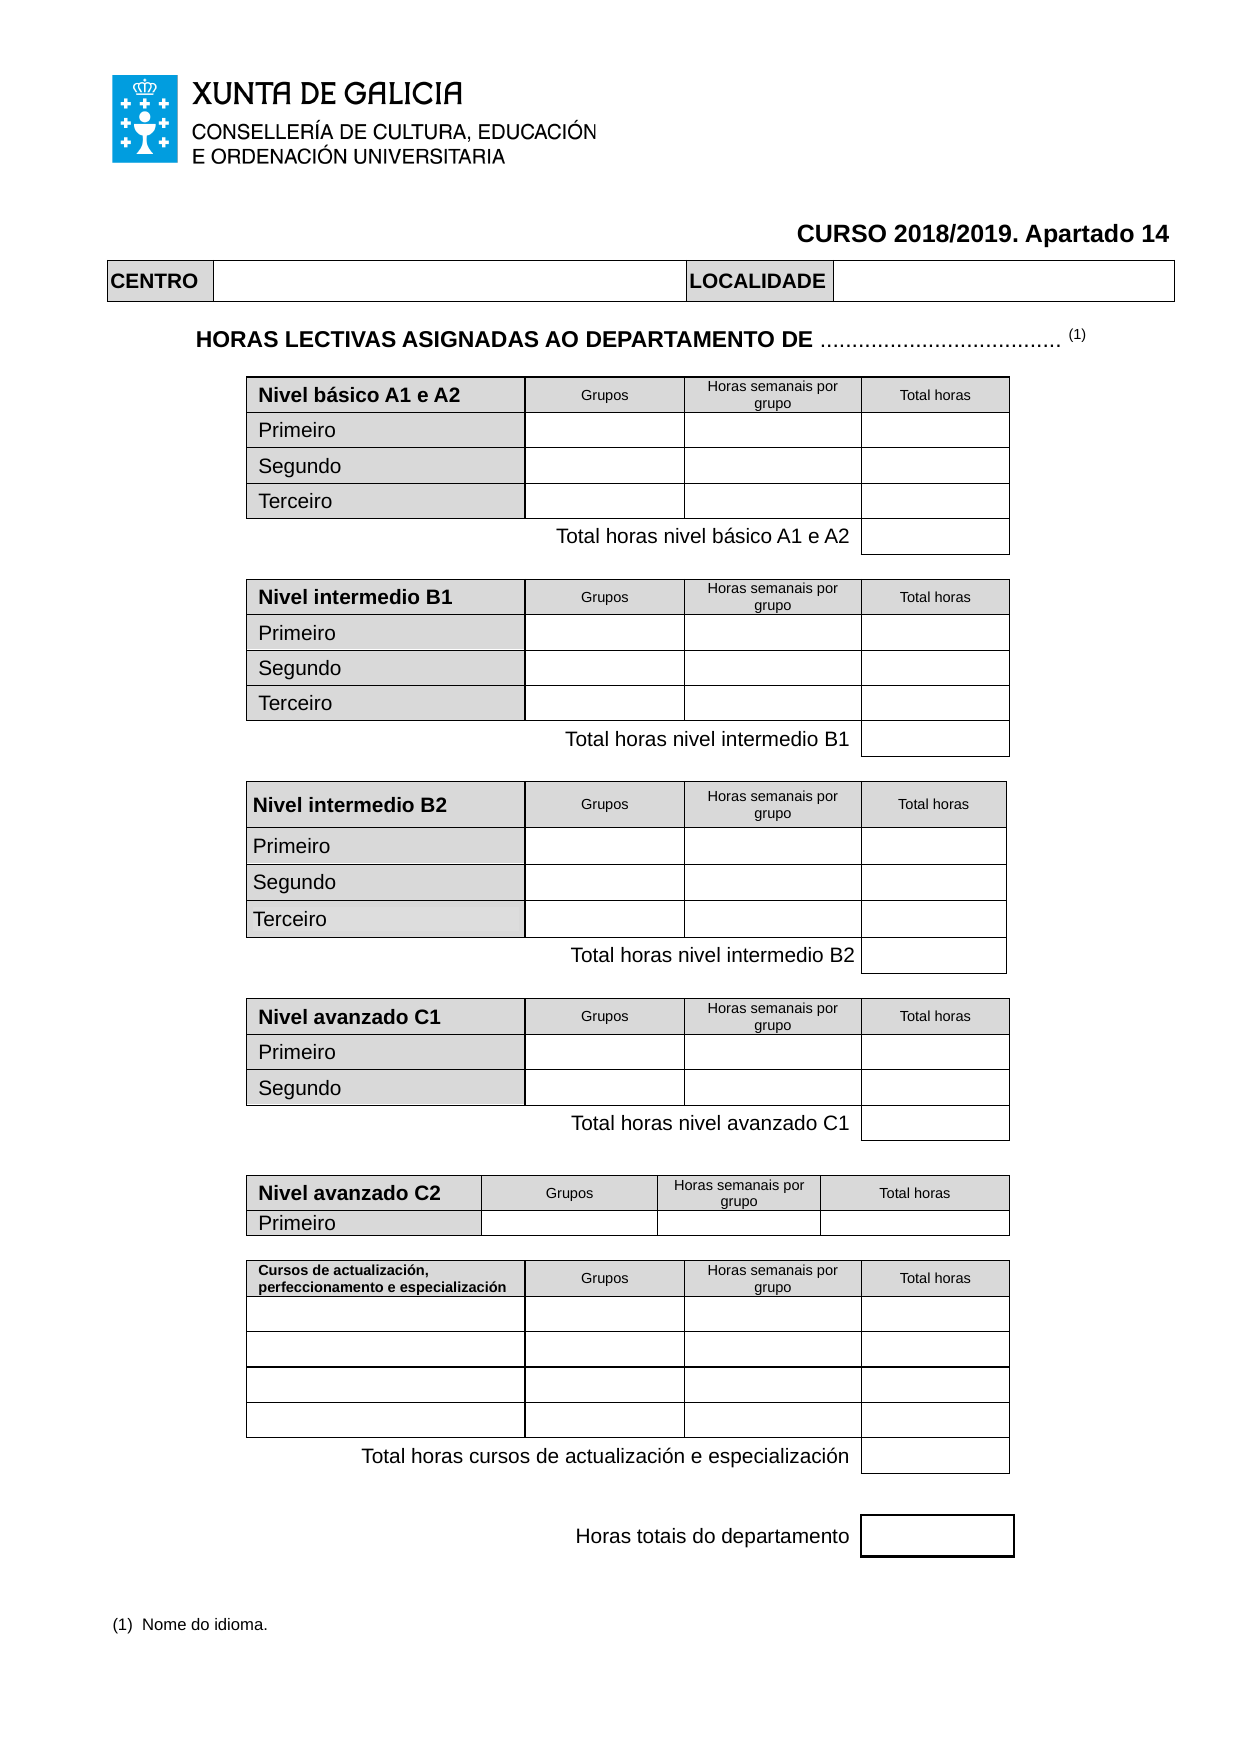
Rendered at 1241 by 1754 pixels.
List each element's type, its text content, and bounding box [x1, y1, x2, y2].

table_cell [684, 1236, 861, 1260]
table_cell Horas semanais por grupo [685, 580, 861, 614]
table_cell [685, 865, 861, 900]
table_cell Total horas nivel intermedio B2 [247, 938, 861, 973]
table_cell Grupos [526, 580, 684, 614]
table_cell [247, 1140, 861, 1175]
table_cell Terceiro [247, 484, 524, 518]
table_cell [862, 1368, 1009, 1402]
table_cell [685, 615, 861, 649]
table_cell [1010, 998, 1014, 1034]
table_cell [526, 828, 684, 863]
table_header [834, 261, 1174, 301]
text HORAS LECTIVAS ASIGNADAS AO DEPARTAMENTO DE ...................................... (1) [112, 326, 1169, 352]
table_cell [861, 1141, 1006, 1175]
table_cell Total horas [862, 999, 1009, 1034]
table_cell [1006, 1140, 1014, 1175]
table_cell [526, 448, 684, 483]
table_cell [526, 1332, 684, 1366]
table_cell [862, 448, 1009, 483]
table_cell Horas semanais por grupo [685, 1261, 861, 1296]
table_cell Terceiro [247, 901, 524, 937]
table_cell [685, 1297, 861, 1331]
table_cell [1010, 1437, 1014, 1473]
table_cell [247, 1236, 525, 1260]
table_cell Total horas nivel intermedio B1 [247, 721, 861, 756]
table_cell [685, 1332, 861, 1366]
table_cell [684, 756, 861, 781]
table_cell Primeiro [247, 413, 524, 447]
table_cell [861, 1474, 1006, 1514]
table_header Total horas [862, 378, 1009, 412]
table_header Horas semanais por grupo [685, 378, 861, 412]
table_cell [526, 865, 684, 900]
table_cell [1006, 554, 1014, 579]
table_cell [1010, 447, 1014, 483]
table_cell [247, 554, 525, 579]
table_cell Horas totais do departamento [247, 1514, 860, 1555]
table_cell [685, 1368, 861, 1402]
table_cell [685, 828, 861, 863]
table_cell [685, 1403, 861, 1437]
text (1) Nome do idioma. [112, 1615, 1169, 1634]
picture [121, 118, 130, 127]
table_cell [1007, 937, 1014, 973]
table_cell [862, 721, 1009, 756]
table_cell [1010, 483, 1014, 518]
picture [112, 75, 596, 164]
text CURSO 2018/2019. Apartado 14 [112, 218, 1169, 247]
table_cell Nivel intermedio B2 [247, 782, 524, 827]
table_cell [1007, 781, 1014, 827]
table_cell [526, 615, 684, 649]
table_cell [1010, 1034, 1014, 1069]
table_cell Segundo [247, 651, 524, 685]
table_cell Terceiro [247, 686, 524, 720]
table_cell [1010, 1105, 1014, 1140]
table_cell [861, 757, 1006, 781]
table_cell [526, 413, 684, 447]
table_cell Total horas nivel básico A1 e A2 [247, 519, 861, 553]
picture [159, 138, 168, 147]
table_cell [862, 1403, 1009, 1437]
table_cell [1010, 1175, 1014, 1210]
table_cell [247, 756, 525, 781]
table_cell [526, 1368, 684, 1402]
table_cell [526, 1297, 684, 1331]
table_cell [525, 1236, 684, 1260]
table_cell [862, 1438, 1009, 1473]
table_cell [1010, 720, 1014, 756]
table_cell Horas semanais por grupo [658, 1176, 820, 1210]
table_header [1010, 376, 1014, 412]
table_cell [1010, 579, 1014, 614]
picture [135, 112, 155, 153]
table_cell [862, 901, 1006, 937]
table_cell [247, 1297, 524, 1331]
picture [159, 99, 168, 108]
table_cell [1007, 864, 1014, 900]
table_cell [1010, 1402, 1014, 1437]
table_cell [862, 651, 1009, 685]
table_cell [526, 1070, 684, 1104]
table_cell [862, 1035, 1009, 1069]
table_cell [1006, 1235, 1014, 1260]
table_cell Grupos [526, 782, 684, 827]
table_cell [526, 1035, 684, 1069]
table_cell Segundo [247, 448, 524, 483]
table_cell [862, 1070, 1009, 1104]
table_cell Grupos [526, 999, 684, 1034]
table_cell [525, 1473, 684, 1514]
table_cell [1010, 1260, 1014, 1296]
table_cell [1006, 756, 1014, 781]
table_cell [685, 484, 861, 518]
table_cell Nivel intermedio B1 [247, 580, 524, 614]
table_cell [862, 865, 1006, 900]
table_header CENTRO [108, 261, 213, 301]
table_cell [526, 484, 684, 518]
table_cell [861, 555, 1006, 579]
table_cell [525, 973, 684, 998]
table_cell [482, 1211, 657, 1235]
table_cell Total horas [821, 1176, 1009, 1210]
table_cell [247, 1368, 524, 1402]
table_cell Nivel avanzado C2 [247, 1176, 481, 1210]
table_cell Total horas cursos de actualización e especialización [247, 1438, 861, 1473]
table_cell [862, 1297, 1009, 1331]
table_cell Horas semanais por grupo [685, 782, 861, 827]
table_cell [1010, 1069, 1014, 1104]
table_cell Primeiro [247, 615, 524, 649]
table_cell [684, 554, 861, 579]
table_cell [862, 938, 1006, 973]
picture [121, 99, 130, 108]
table_header LOCALIDADE [687, 261, 833, 301]
table_cell [685, 448, 861, 483]
table_cell [861, 1236, 1006, 1260]
table_cell [684, 973, 861, 998]
table_cell [1010, 685, 1014, 720]
table_cell Total horas nivel avanzado C1 [247, 1106, 861, 1140]
table_cell [862, 686, 1009, 720]
table_cell Segundo [247, 865, 524, 900]
table_cell Total horas [862, 782, 1006, 827]
table_cell [1010, 1366, 1014, 1402]
table_cell [862, 1106, 1009, 1140]
table_cell [525, 554, 684, 579]
table_cell [1010, 1331, 1014, 1366]
table_cell Nivel avanzado C1 [247, 999, 524, 1034]
table_cell [247, 1403, 524, 1437]
table_cell [1007, 900, 1014, 937]
table_header Nivel básico A1 e A2 [247, 378, 524, 412]
picture [140, 99, 149, 108]
table_cell Segundo [247, 1070, 524, 1104]
table_cell [861, 974, 1006, 998]
table_header [214, 261, 686, 301]
table_cell Horas semanais por grupo [685, 999, 861, 1034]
table_cell [1006, 973, 1014, 998]
table_cell Total horas [862, 1261, 1009, 1296]
table_cell [1010, 614, 1014, 649]
table_cell [685, 1070, 861, 1104]
table_cell [1010, 1210, 1014, 1235]
picture [121, 138, 130, 147]
table_cell [685, 1035, 861, 1069]
table_cell [862, 519, 1009, 553]
table_cell [525, 756, 684, 781]
table_cell [526, 901, 684, 937]
table_cell [1010, 650, 1014, 685]
table_cell [862, 413, 1009, 447]
table_cell [526, 651, 684, 685]
table_cell [1006, 1473, 1014, 1514]
table_cell Total horas [862, 580, 1009, 614]
table_cell [862, 484, 1009, 518]
table_cell Primeiro [247, 1211, 481, 1235]
table_cell [862, 1516, 1013, 1555]
table_cell [247, 1473, 525, 1514]
picture [159, 118, 168, 127]
table_cell [1010, 1296, 1014, 1331]
table_header Grupos [526, 378, 684, 412]
table_cell [526, 1403, 684, 1437]
table_cell [862, 828, 1006, 863]
table_cell Grupos [482, 1176, 657, 1210]
table_cell [685, 413, 861, 447]
table_cell [1010, 518, 1014, 553]
table_cell [862, 615, 1009, 649]
table_cell [1007, 827, 1014, 863]
table_cell [685, 651, 861, 685]
table_cell [685, 901, 861, 937]
table_cell [1010, 412, 1014, 447]
table_cell [821, 1211, 1009, 1235]
table_cell [685, 686, 861, 720]
table_cell [526, 686, 684, 720]
table_cell Cursos de actualización, perfeccionamento e especialización [247, 1261, 524, 1296]
table_cell Primeiro [247, 828, 524, 863]
table_cell [247, 1332, 524, 1366]
table_cell [658, 1211, 820, 1235]
table_cell [247, 973, 525, 998]
table_cell Grupos [526, 1261, 684, 1296]
table_cell [862, 1332, 1009, 1366]
table_cell Primeiro [247, 1035, 524, 1069]
table_cell [684, 1473, 861, 1514]
